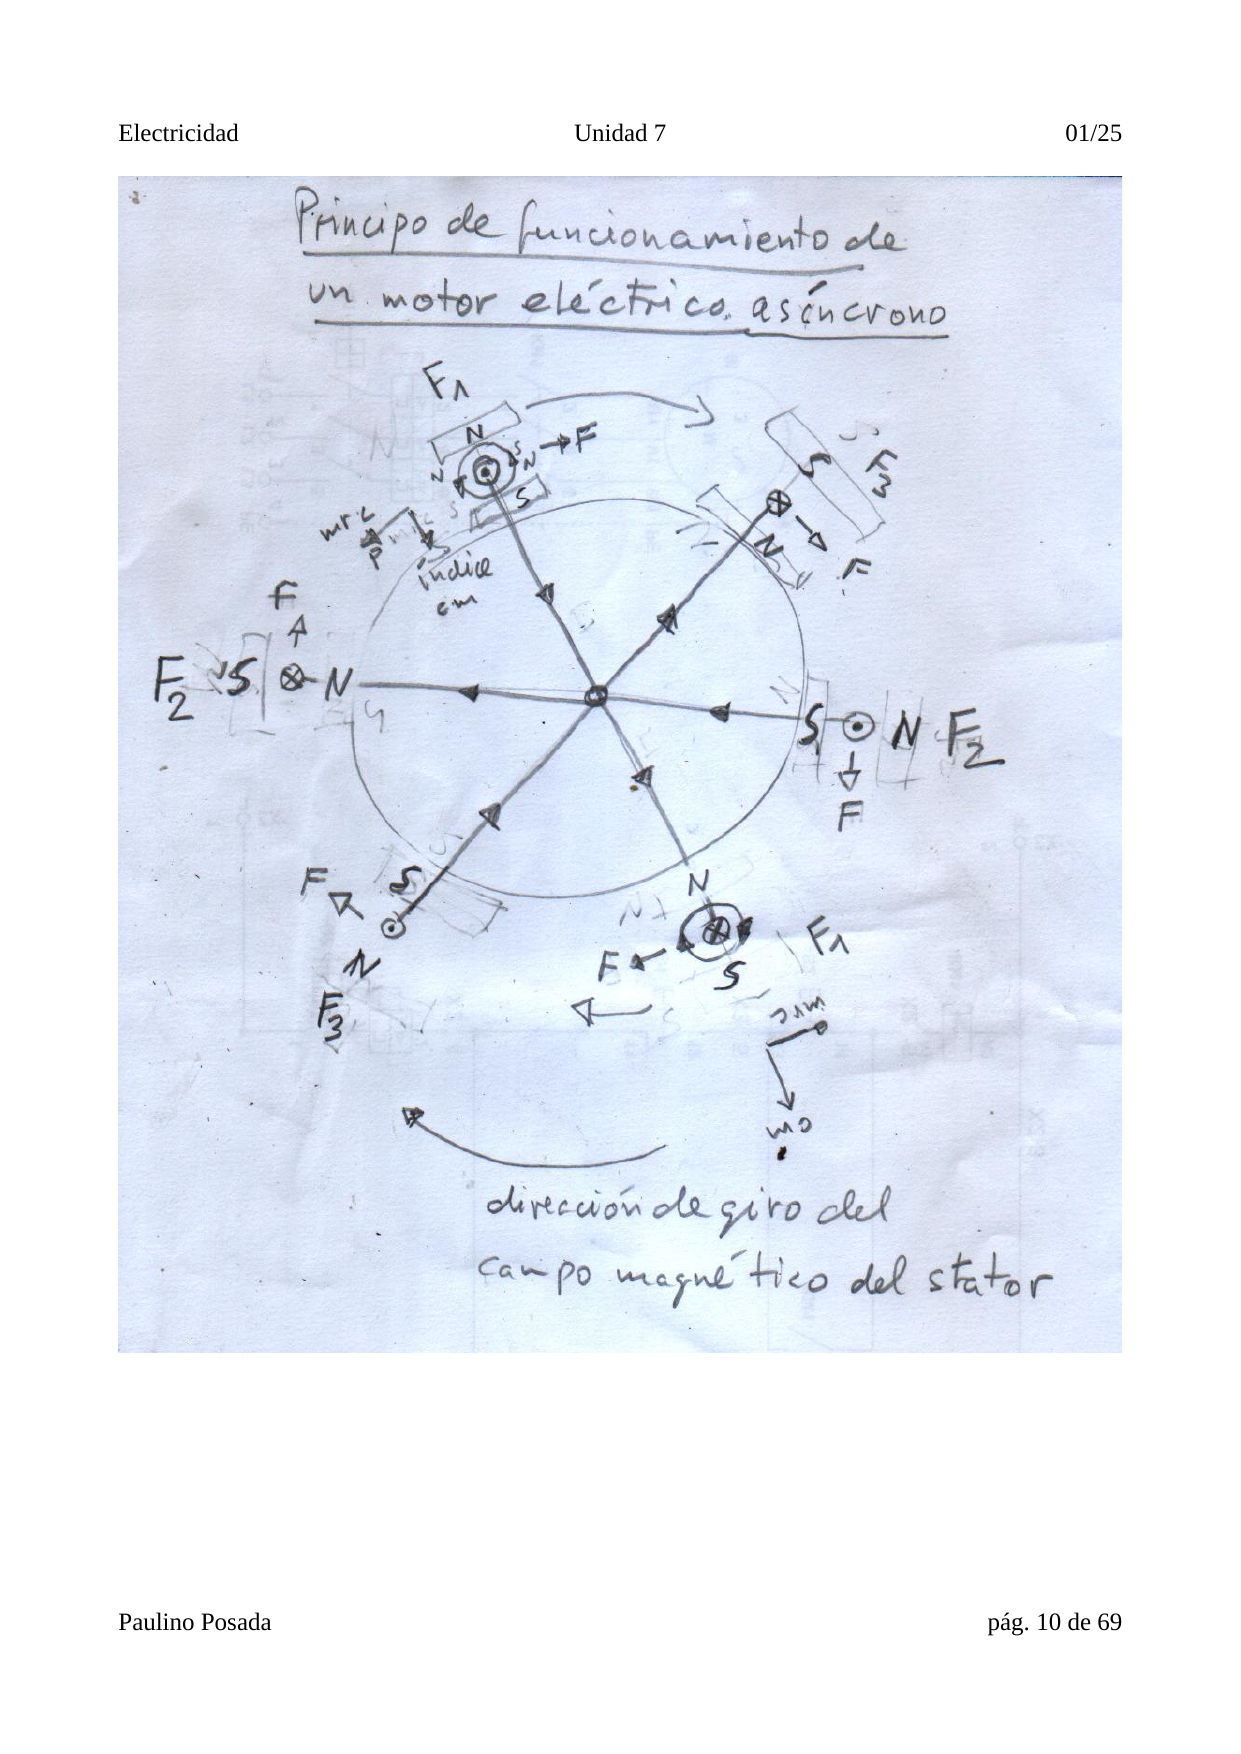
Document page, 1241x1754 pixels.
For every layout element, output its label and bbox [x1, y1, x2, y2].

picture [118, 176, 1123, 1353]
